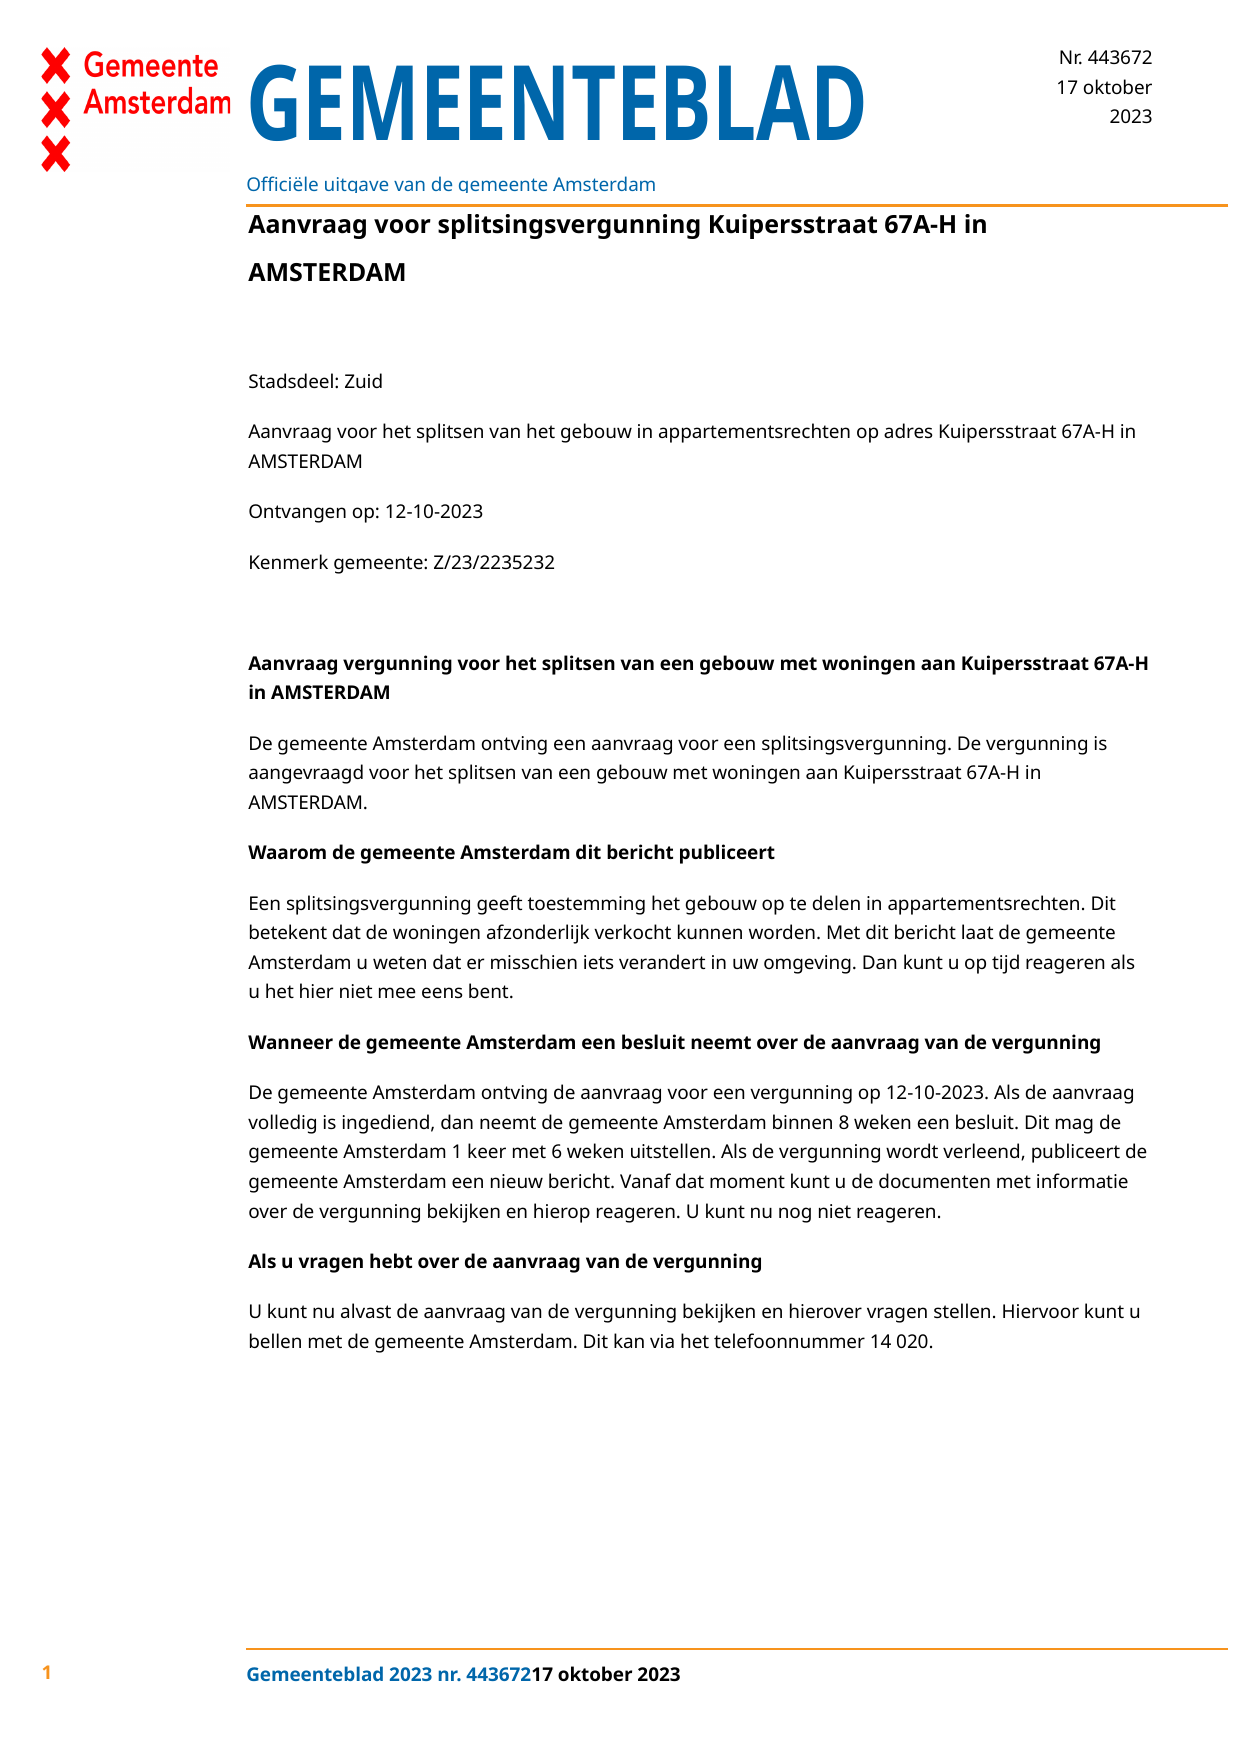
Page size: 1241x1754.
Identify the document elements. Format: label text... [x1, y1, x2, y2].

text Stadsdeel: Zuid [248, 368, 1152, 394]
text Aanvraag voor splitsingsvergunning Kuipersstraat 67A-H in AMSTERDAM [248, 207, 1152, 288]
text Als u vragen hebt over de aanvraag van de vergunning [248, 1248, 1152, 1274]
text Aanvraag voor het splitsen van het gebouw in appartementsrechten op adres Kuipersstraat 67A-H in AMSTERDAM [248, 419, 1152, 474]
text Ontvangen op: 12-10-2023 [248, 499, 1152, 524]
text Waarom de gemeente Amsterdam dit bericht publiceert [248, 839, 1152, 865]
picture [41, 47, 231, 172]
text Kenmerk gemeente: Z/23/2235232 [248, 549, 1152, 575]
text De gemeente Amsterdam ontving een aanvraag voor een splitsingsvergunning. De vergunning is aangevraagd voor het splitsen van een gebouw met woningen aan Kuipersstraat 67A-H in AMSTERDAM. [248, 730, 1152, 815]
text Aanvraag vergunning voor het splitsen van een gebouw met woningen aan Kuipersstraat 67A-H in AMSTERDAM [248, 650, 1152, 705]
text De gemeente Amsterdam ontving de aanvraag voor een vergunning op 12-10-2023. Als de aanvraag volledig is ingediend, dan neemt de gemeente Amsterdam binnen 8 weken een besluit. Dit mag de gemeente Amsterdam 1 keer met 6 weken uitstellen. Als de vergunning wordt verleend, publiceert de gemeente Amsterdam een nieuw bericht. Vanaf dat moment kunt u de documenten met informatie over de vergunning bekijken en hierop reageren. U kunt nu nog niet reageren. [248, 1079, 1152, 1224]
text U kunt nu alvast de aanvraag van de vergunning bekijken en hierover vragen stellen. Hiervoor kunt u bellen met de gemeente Amsterdam. Dit kan via het telefoonnummer 14 020. [248, 1299, 1152, 1354]
text Een splitsingsvergunning geeft toestemming het gebouw op te delen in appartementsrechten. Dit betekent dat de woningen afzonderlijk verkocht kunnen worden. Met dit bericht laat de gemeente Amsterdam u weten dat er misschien iets verandert in uw omgeving. Dan kunt u op tijd reageren als u het hier niet mee eens bent. [248, 890, 1152, 1004]
text Wanneer de gemeente Amsterdam een besluit neemt over de aanvraag van de vergunning [248, 1029, 1152, 1055]
